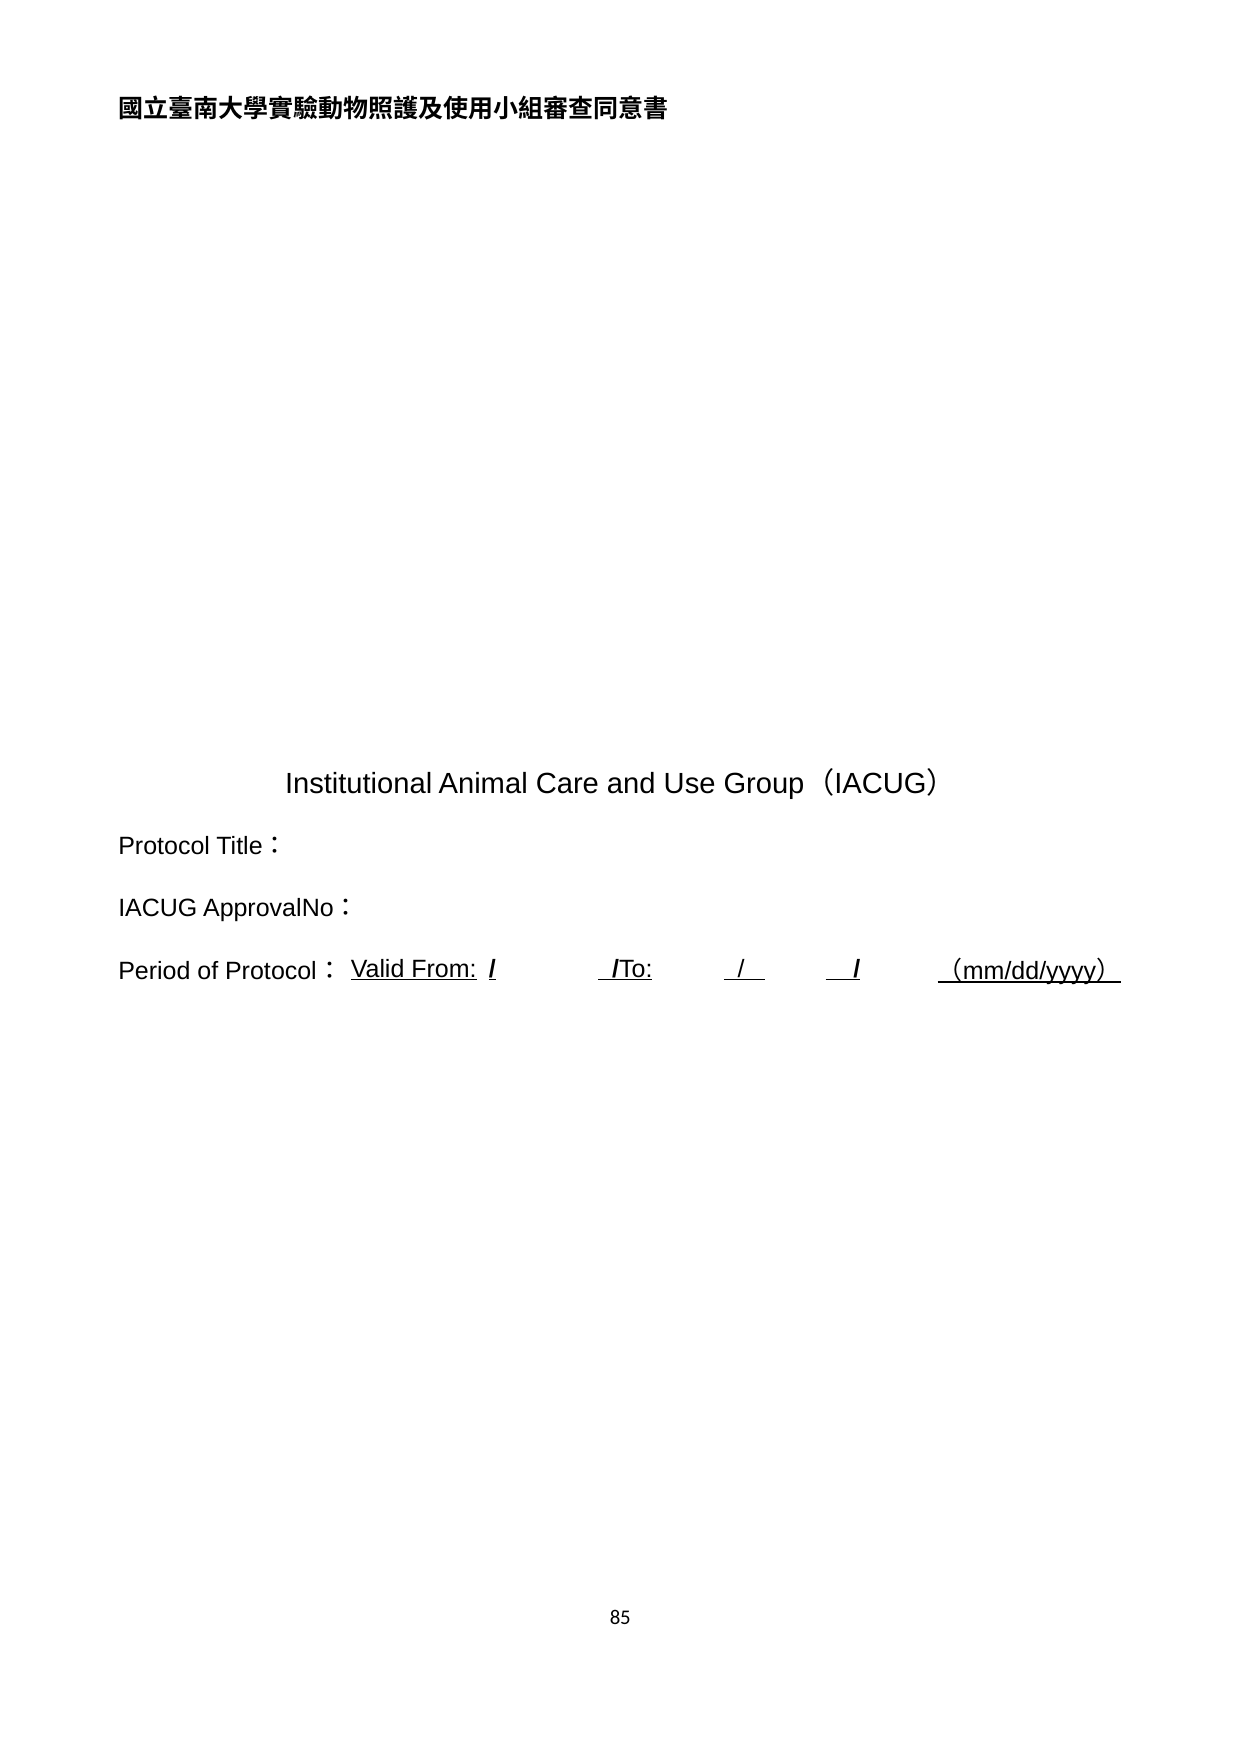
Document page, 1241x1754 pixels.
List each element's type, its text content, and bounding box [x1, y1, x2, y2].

table_cell / [724, 927, 825, 989]
table_cell （mm/dd/yyyy） [938, 927, 1122, 989]
table_cell IACUG ApprovalNo： [118, 864, 1122, 927]
table_cell / [489, 927, 598, 989]
table_cell Valid From: [351, 927, 489, 989]
text Institutional Animal Care and Use Group（IACUG） [118, 739, 1122, 802]
table_header Protocol Title： [118, 802, 1122, 864]
table_cell / [825, 927, 938, 989]
table_cell /To: [598, 927, 723, 989]
table_cell Period of Protocol： [118, 927, 351, 989]
